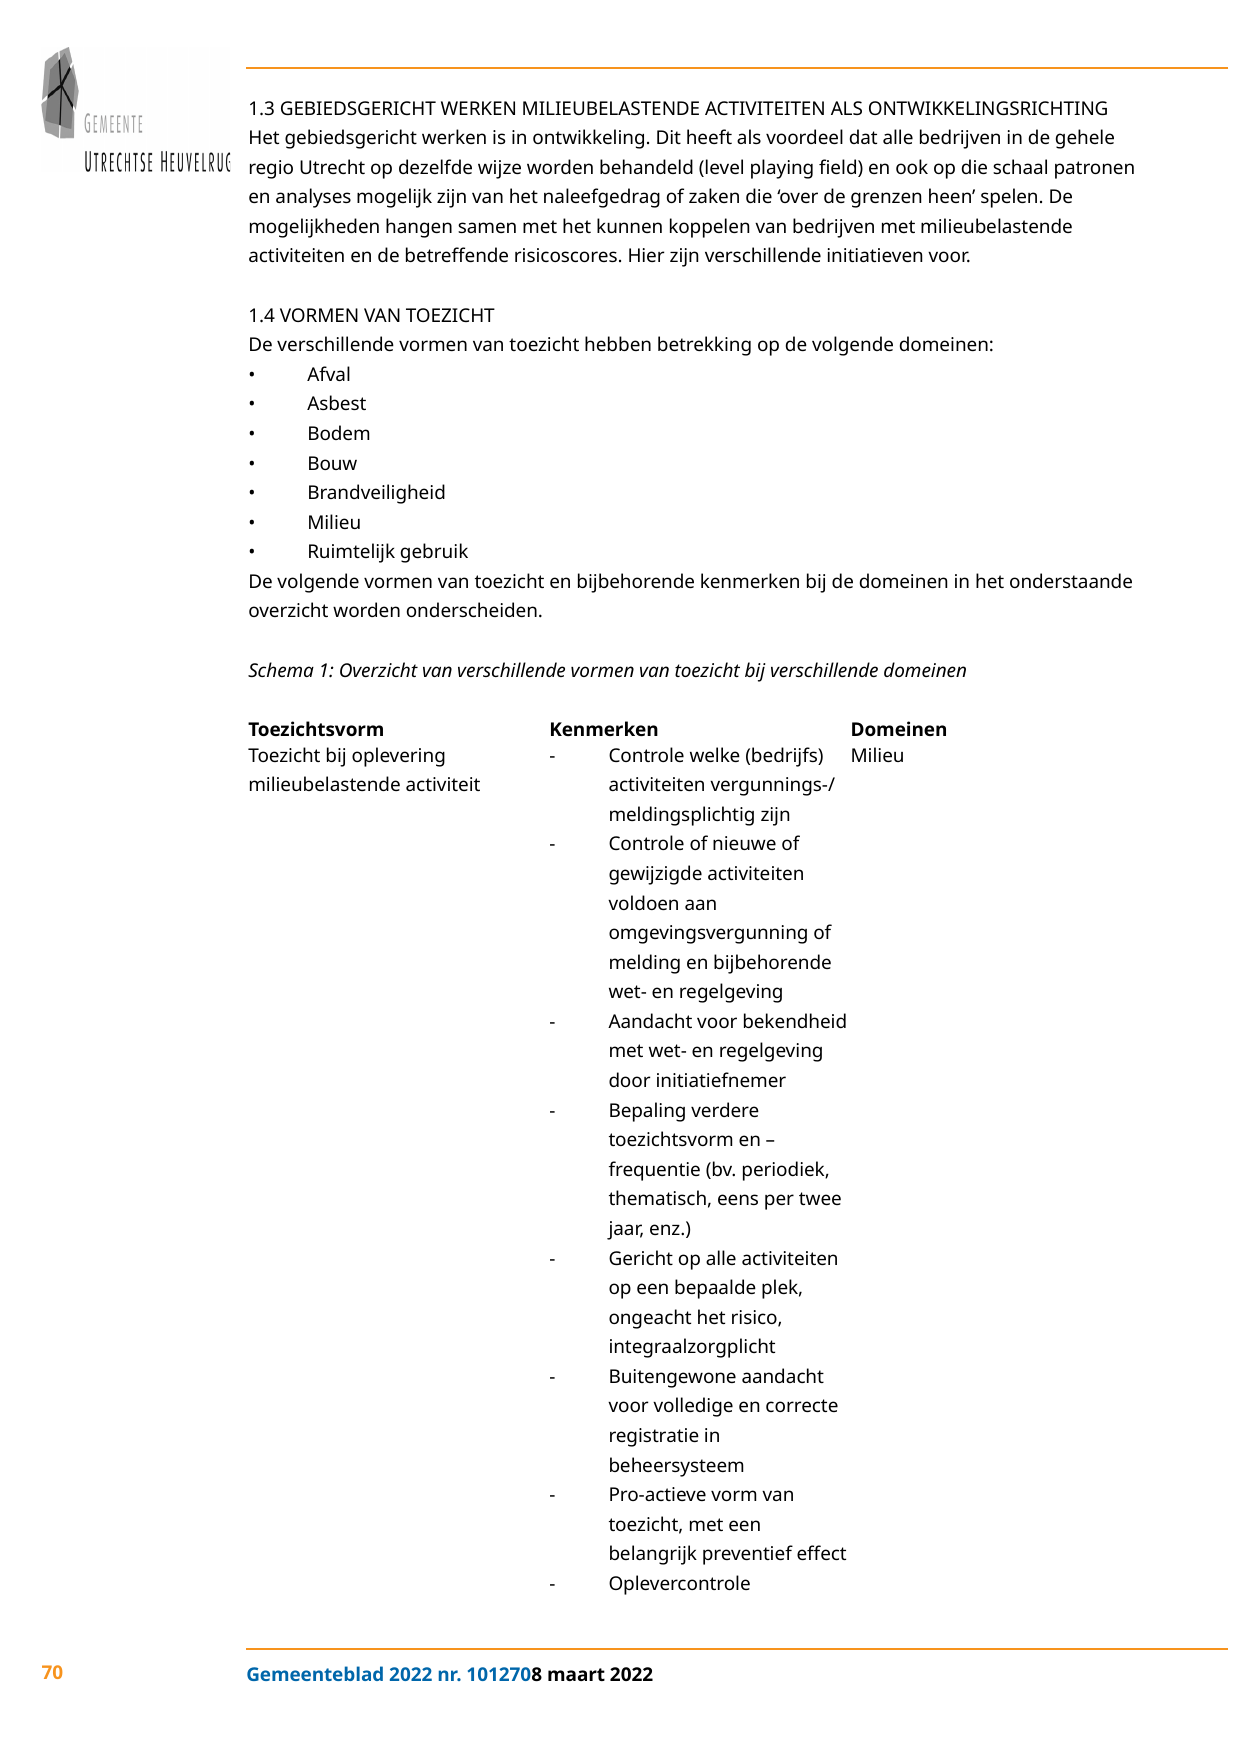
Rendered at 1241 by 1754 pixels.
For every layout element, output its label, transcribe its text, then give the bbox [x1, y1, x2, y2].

list Ruimtelijk gebruik [248, 538, 1152, 564]
table_cell Toezicht bij oplevering milieubelastende activiteit [248, 742, 549, 1596]
table_header Domeinen [850, 716, 1152, 742]
list Bodem [248, 420, 1152, 446]
list Bouw [248, 450, 1152, 476]
table_header Toezichtsvorm [248, 716, 549, 742]
table_cell Controle welke (bedrijfs) activiteiten vergunnings-/ meldingsplichtig zijn Controle of nieuwe of gewijzigde activiteiten voldoen aan omgevingsvergunning of melding en bijbehorende wet- en regelgeving Aandacht voor bekendheid met wet- en regelgeving door initiatiefnemer Bepaling verdere toezichtsvorm en – frequentie (bv. periodiek, thematisch, eens per twee jaar, enz.) Gericht op alle activiteiten op een bepaalde plek, ongeacht het risico, integraalzorgplicht Buitengewone aandacht voor volledige en correcte registratie in beheersysteem Pro-actieve vorm van toezicht, met een belangrijk preventief effect Oplevercontrole [549, 742, 850, 1596]
text De verschillende vormen van toezicht hebben betrekking op de volgende domeinen: [248, 331, 1152, 357]
list Asbest [248, 391, 1152, 416]
text Het gebiedsgericht werken is in ontwikkeling. Dit heeft als voordeel dat alle bedrijven in de gehele regio Utrecht op dezelfde wijze worden behandeld (level playing field) en ook op die schaal patronen en analyses mogelijk zijn van het naleefgedrag of zaken die ‘over de grenzen heen’ spelen. De mogelijkheden hangen samen met het kunnen koppelen van bedrijven met milieubelastende activiteiten en de betreffende risicoscores. Hier zijn verschillende initiatieven voor. [248, 124, 1152, 268]
text 1.3 GEBIEDSGERICHT WERKEN MILIEUBELASTENDE ACTIVITEITEN ALS ONTWIKKELINGSRICHTING [248, 95, 1152, 121]
list Brandveiligheid [248, 479, 1152, 505]
picture [41, 47, 231, 172]
text 1.4 VORMEN VAN TOEZICHT [248, 302, 1152, 328]
table_cell Milieu [850, 742, 1152, 1596]
text Schema 1: Overzicht van verschillende vormen van toezicht bij verschillende domeinen [248, 657, 1152, 683]
list Milieu [248, 509, 1152, 535]
text De volgende vormen van toezicht en bijbehorende kenmerken bij de domeinen in het onderstaande overzicht worden onderscheiden. [248, 568, 1152, 623]
table_header Kenmerken [549, 716, 850, 742]
list Afval [248, 361, 1152, 387]
